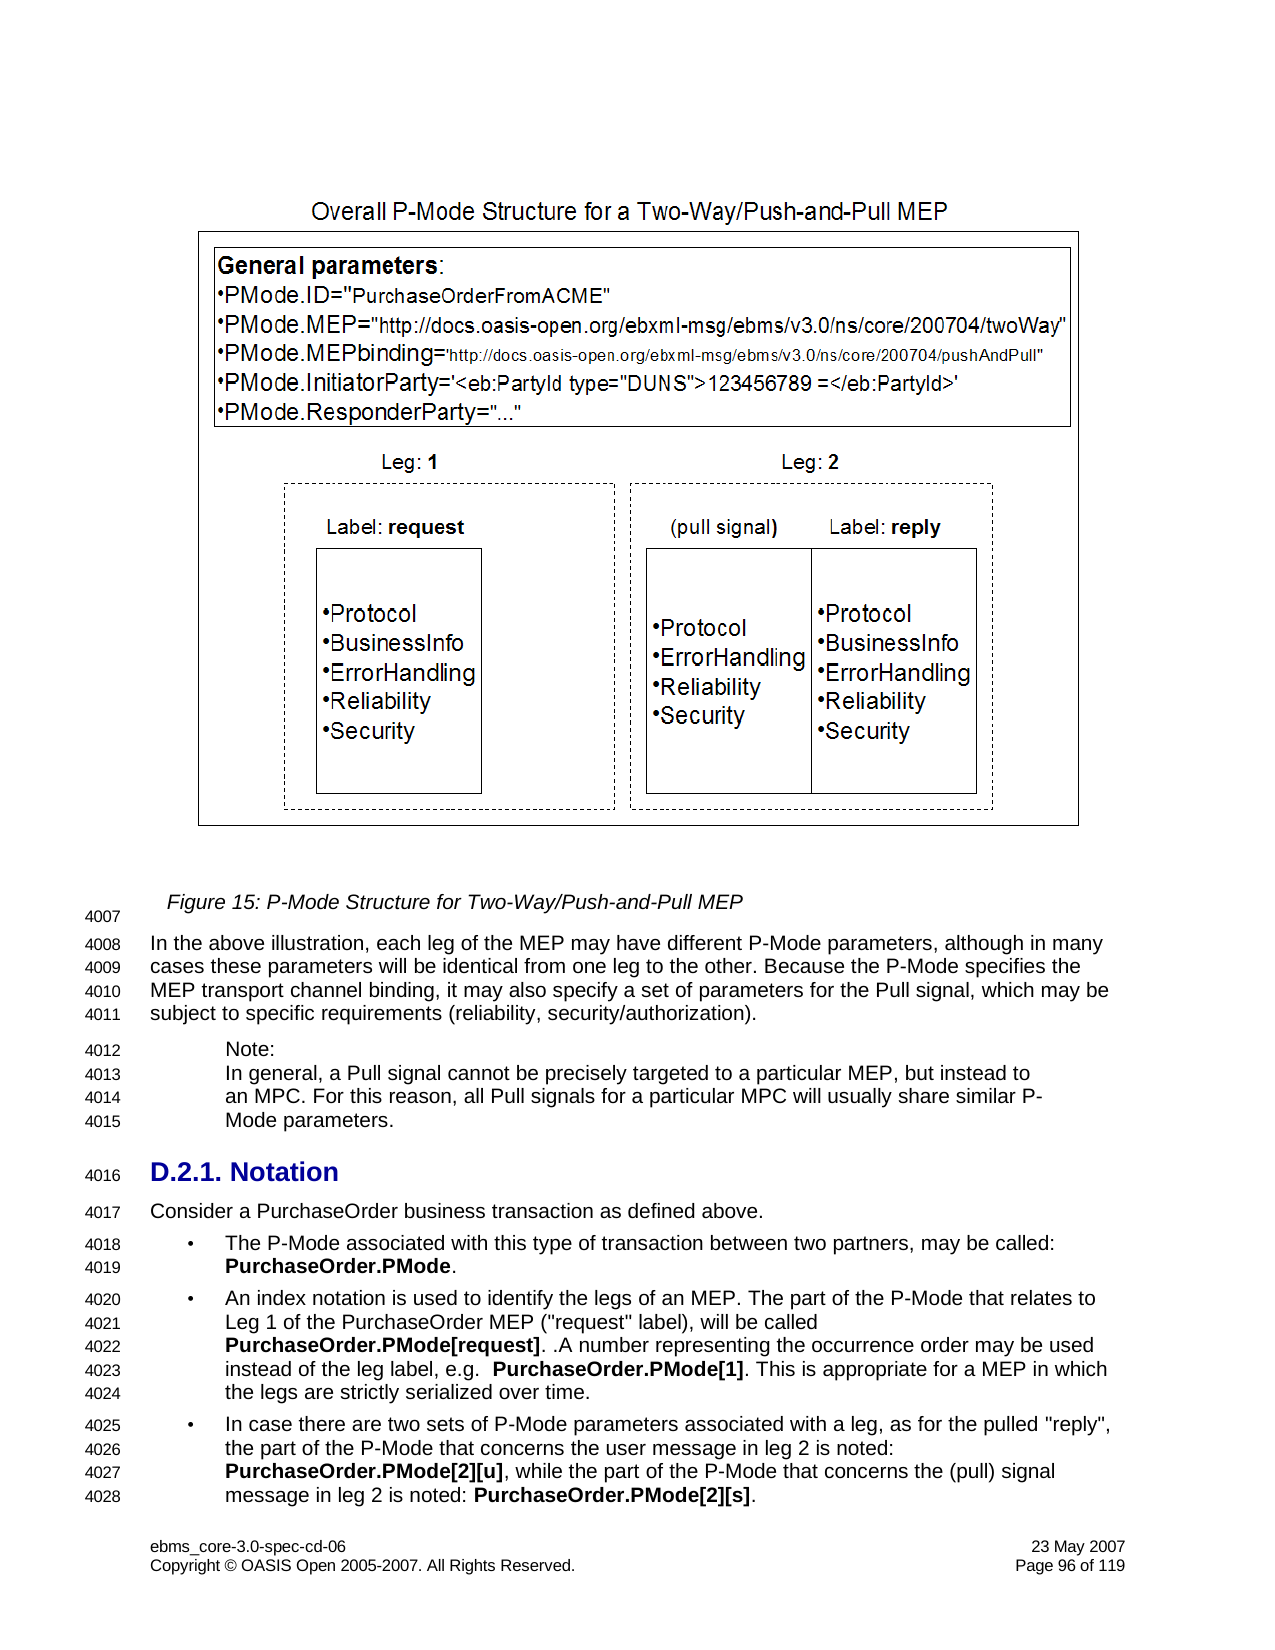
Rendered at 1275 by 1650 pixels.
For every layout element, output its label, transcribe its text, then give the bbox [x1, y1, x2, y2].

list An index notation is used to identify the legs of an MEP. The part of the P-Mode that relates to Leg 1 of the PurchaseOrder MEP ("request" label), will be called PurchaseOrder.PMode[request]. .A number representing the occurrence order may be used instead of the leg label, e.g. PurchaseOrder.PMode[1]. This is appropriate for a MEP in which the legs are strictly serialized over time. [187, 1287, 1125, 1404]
text Note: In general, a Pull signal cannot be precisely targeted to a particular MEP, but instead to an MPC. For this reason, all Pull signals for a particular MPC will usually share similar P-Mode parameters. [225, 1038, 1050, 1132]
subtitle Figure 15: P-Mode Structure for Two-Way/Push-and-Pull MEP [167, 891, 1108, 914]
list In case there are two sets of P-Mode parameters associated with a leg, as for the pulled "reply", the part of the P-Mode that concerns the user message in leg 2 is noted: PurchaseOrder.PMode[2][u], while the part of the P-Mode that concerns the (pull) signal message in leg 2 is noted: PurchaseOrder.PMode[2][s]. [187, 1413, 1125, 1507]
subtitle Notation [150, 1157, 1125, 1187]
list The P-Mode associated with this type of transaction between two partners, may be called: PurchaseOrder.PMode. [187, 1231, 1125, 1278]
text Consider a PurchaseOrder business transaction as defined above. [150, 1199, 1125, 1223]
text In the above illustration, each leg of the MEP may have different P-Mode parameters, although in many cases these parameters will be identical from one leg to the other. Because the P-Mode specifies the MEP transport channel binding, it may also specify a set of parameters for the Pull signal, which may be subject to specific requirements (reliability, security/authorization). [150, 931, 1125, 1025]
picture [166, 159, 1109, 891]
